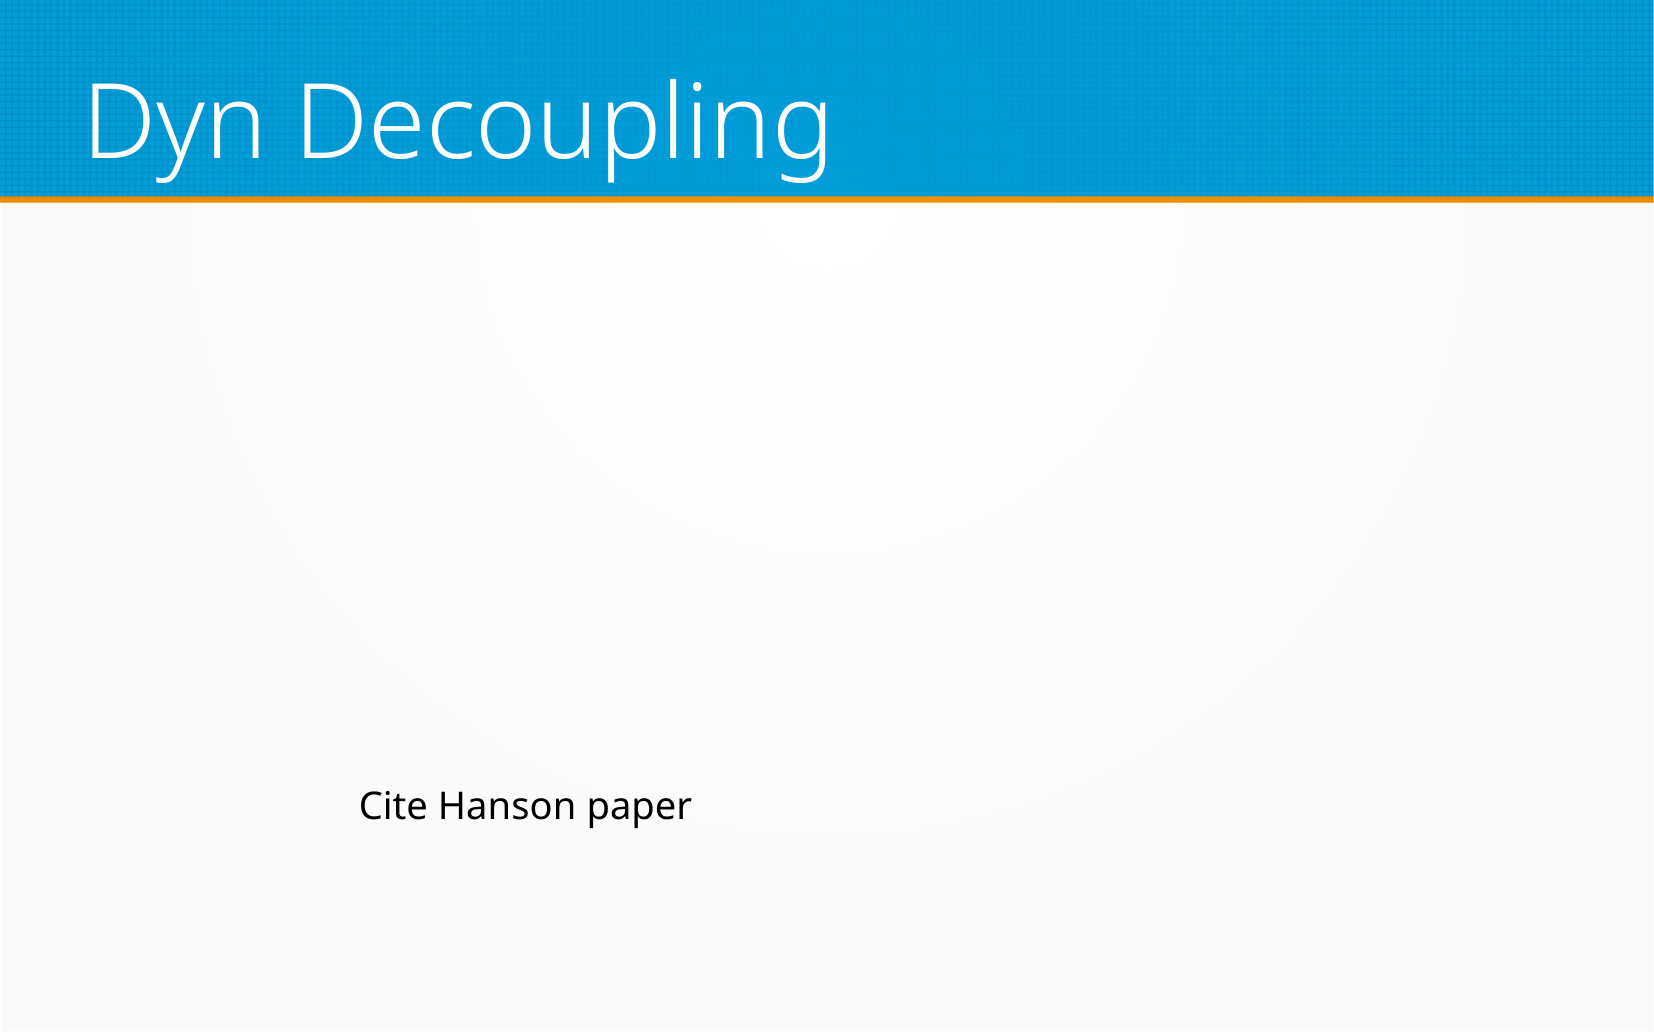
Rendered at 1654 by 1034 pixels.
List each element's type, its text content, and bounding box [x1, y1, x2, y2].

picture [0, 197, 1654, 1034]
text_box Cite Hanson paper [317, 732, 982, 876]
title Dyn Decoupling [82, 16, 1571, 190]
